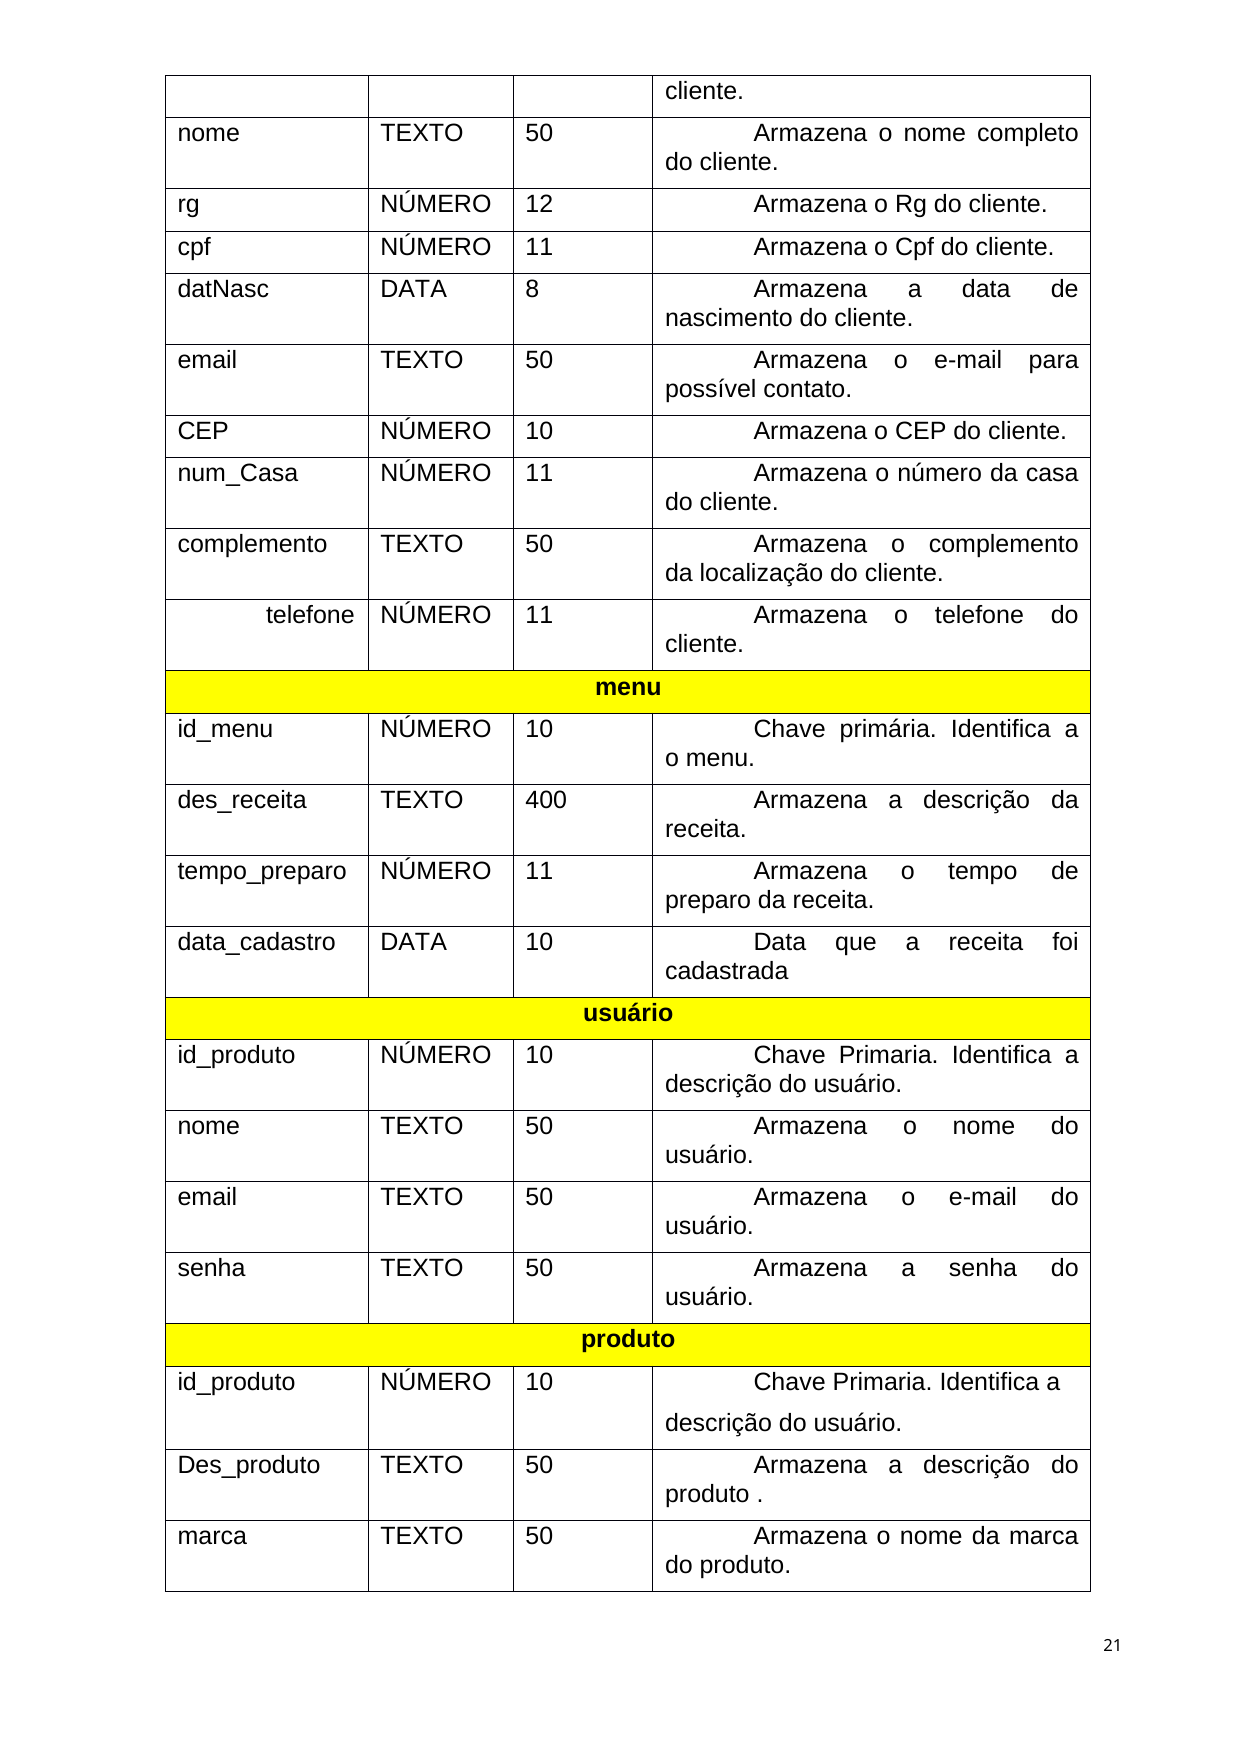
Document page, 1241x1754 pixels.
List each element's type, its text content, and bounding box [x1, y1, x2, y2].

table_cell [166, 76, 368, 117]
table_cell TEXTO [369, 1450, 513, 1520]
table_cell senha [166, 1253, 368, 1323]
table_cell 11 [514, 856, 652, 926]
table_cell id_menu [166, 714, 368, 784]
table_cell complemento [166, 529, 368, 599]
table_cell TEXTO [369, 785, 513, 855]
table_cell Armazena o nome da marca do produto. [653, 1521, 1090, 1591]
table_cell rg [166, 189, 368, 231]
table_cell Chave Primaria. Identifica a descrição do usuário. [653, 1040, 1090, 1110]
table_cell NÚMERO [369, 189, 513, 231]
table_cell NÚMERO [369, 600, 513, 670]
table_cell cliente. [653, 76, 1090, 117]
table_cell TEXTO [369, 345, 513, 415]
table_cell telefone [166, 600, 368, 670]
table_cell Des_produto [166, 1450, 368, 1520]
table_cell data_cadastro [166, 927, 368, 997]
table_cell 10 [514, 1367, 652, 1449]
table_cell [514, 76, 652, 117]
table_cell nome [166, 118, 368, 188]
table_cell NÚMERO [369, 856, 513, 926]
table_cell Armazena a senha do usuário. [653, 1253, 1090, 1323]
table_cell email [166, 1182, 368, 1252]
table_cell DATA [369, 927, 513, 997]
table_cell TEXTO [369, 529, 513, 599]
table_cell Armazena o Cpf do cliente. [653, 232, 1090, 273]
table_cell Armazena o CEP do cliente. [653, 416, 1090, 457]
table_cell usuário [166, 998, 1090, 1039]
table_cell 50 [514, 345, 652, 415]
table_cell Chave Primaria. Identifica a descrição do usuário. [653, 1367, 1090, 1449]
table_cell marca [166, 1521, 368, 1591]
table_cell menu [166, 671, 1090, 713]
table_cell CEP [166, 416, 368, 457]
table_cell NÚMERO [369, 416, 513, 457]
table_cell 10 [514, 1040, 652, 1110]
table_cell Armazena o Rg do cliente. [653, 189, 1090, 231]
table_cell Data que a receita foi cadastrada [653, 927, 1090, 997]
table_cell num_Casa [166, 458, 368, 528]
table_cell TEXTO [369, 1253, 513, 1323]
table_cell 400 [514, 785, 652, 855]
table_cell cpf [166, 232, 368, 273]
table_cell 11 [514, 600, 652, 670]
table_cell Chave primária. Identifica a o menu. [653, 714, 1090, 784]
table_cell 50 [514, 1253, 652, 1323]
table_cell 50 [514, 1450, 652, 1520]
table_cell TEXTO [369, 118, 513, 188]
table_cell 10 [514, 416, 652, 457]
table_cell Armazena o e-mail para possível contato. [653, 345, 1090, 415]
table_cell NÚMERO [369, 1367, 513, 1449]
table_cell nome [166, 1111, 368, 1181]
table_cell 11 [514, 232, 652, 273]
table_cell NÚMERO [369, 458, 513, 528]
table_cell Armazena o nome do usuário. [653, 1111, 1090, 1181]
table_cell des_receita [166, 785, 368, 855]
table_cell TEXTO [369, 1111, 513, 1181]
table_cell email [166, 345, 368, 415]
table_cell [369, 76, 513, 117]
table_cell DATA [369, 274, 513, 344]
table_cell Armazena o complemento da localização do cliente. [653, 529, 1090, 599]
table_cell Armazena a descrição da receita. [653, 785, 1090, 855]
table_cell Armazena o tempo de preparo da receita. [653, 856, 1090, 926]
table_cell Armazena a descrição do produto . [653, 1450, 1090, 1520]
table_cell 50 [514, 1111, 652, 1181]
table_cell id_produto [166, 1040, 368, 1110]
table_cell 50 [514, 1521, 652, 1591]
table_cell NÚMERO [369, 714, 513, 784]
table_cell 10 [514, 927, 652, 997]
table_cell 50 [514, 529, 652, 599]
table_cell id_produto [166, 1367, 368, 1449]
table_cell NÚMERO [369, 232, 513, 273]
table_cell 12 [514, 189, 652, 231]
table_cell Armazena o nome completo do cliente. [653, 118, 1090, 188]
table_cell 11 [514, 458, 652, 528]
table_cell Armazena o telefone do cliente. [653, 600, 1090, 670]
table_cell 50 [514, 118, 652, 188]
table_cell Armazena a data de nascimento do cliente. [653, 274, 1090, 344]
table_cell TEXTO [369, 1182, 513, 1252]
table_cell 50 [514, 1182, 652, 1252]
table_cell produto [166, 1324, 1090, 1366]
table_cell 10 [514, 714, 652, 784]
table_cell NÚMERO [369, 1040, 513, 1110]
table_cell 8 [514, 274, 652, 344]
table_cell datNasc [166, 274, 368, 344]
table_cell TEXTO [369, 1521, 513, 1591]
table_cell tempo_preparo [166, 856, 368, 926]
table_cell Armazena o número da casa do cliente. [653, 458, 1090, 528]
table_cell Armazena o e-mail do usuário. [653, 1182, 1090, 1252]
